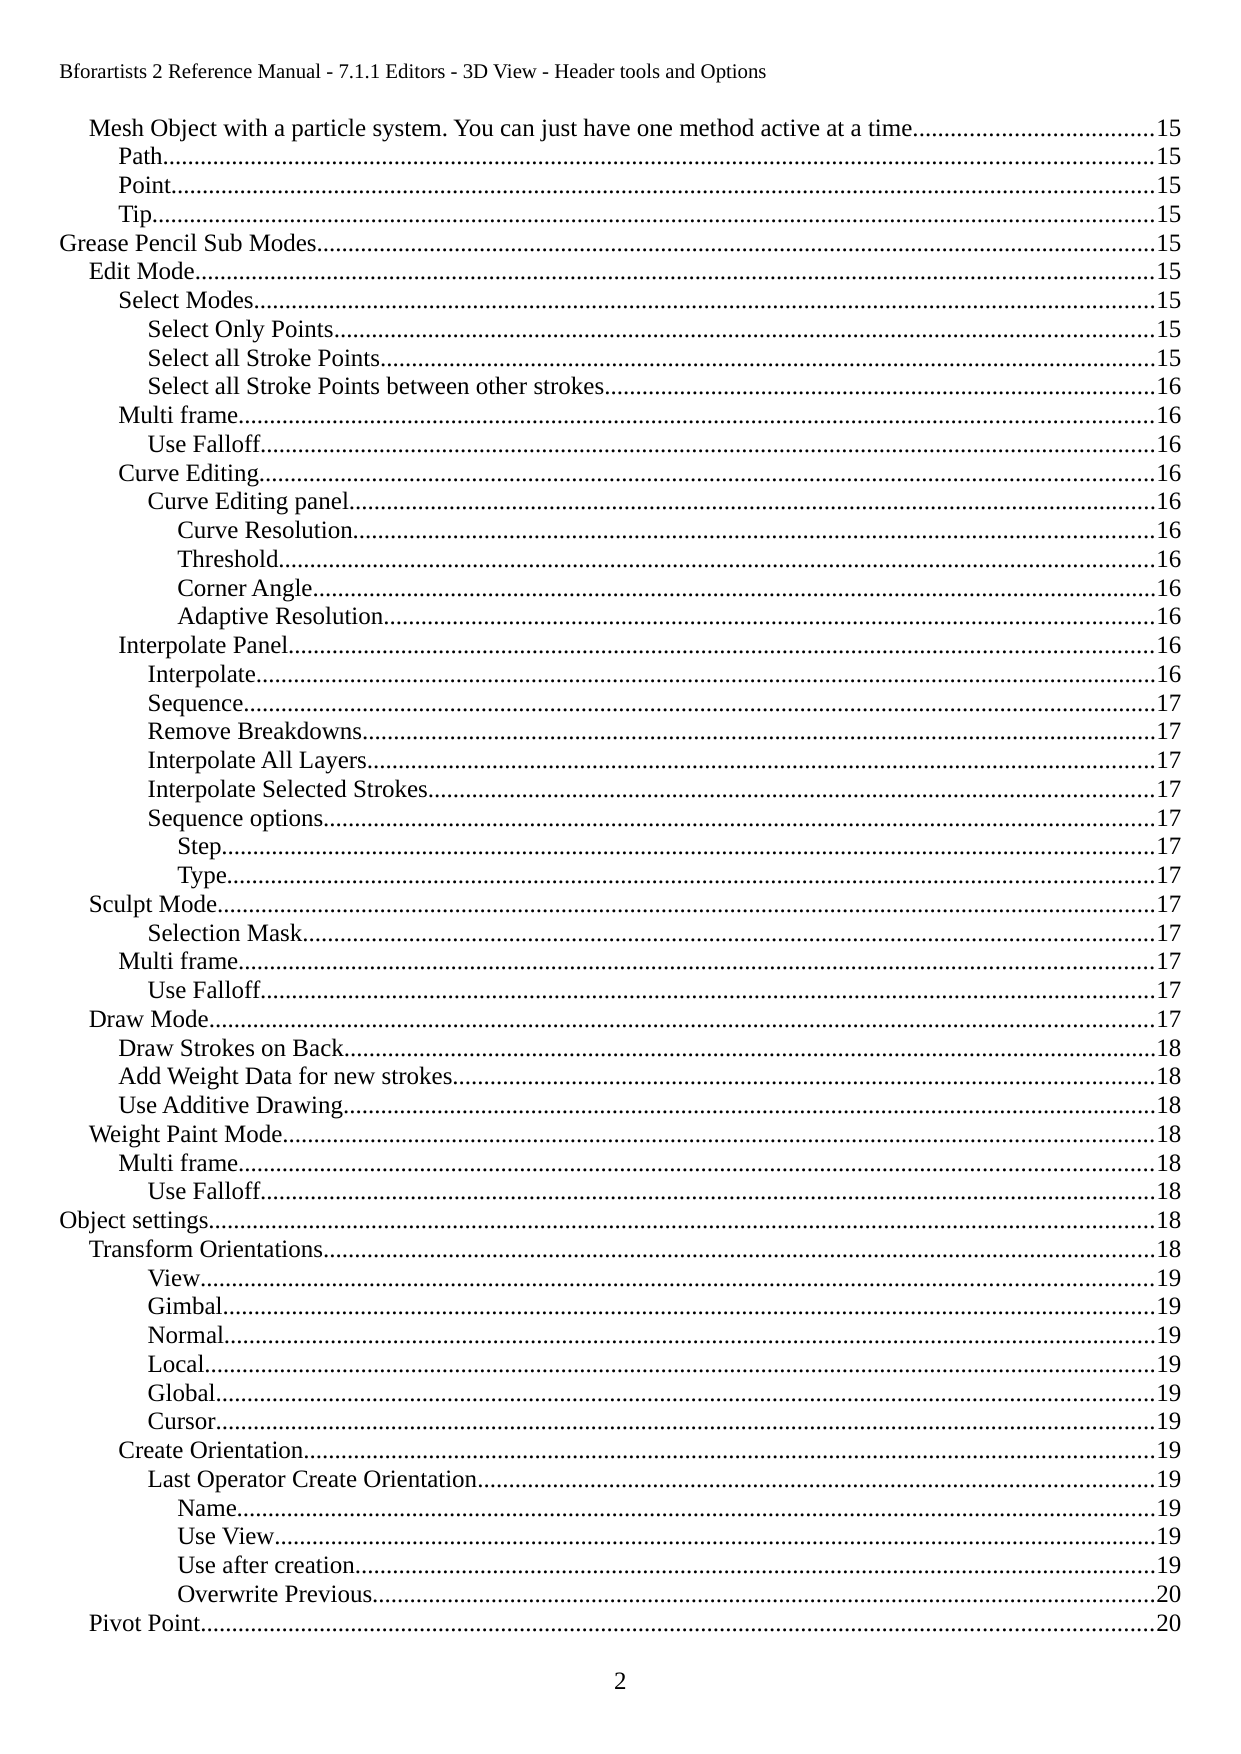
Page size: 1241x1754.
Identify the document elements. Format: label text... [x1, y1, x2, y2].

text Pivot Point 20 [88, 1608, 1181, 1636]
text Last Operator Create Orientation 19 [147, 1464, 1181, 1493]
text Grease Pencil Sub Modes 15 [59, 228, 1181, 256]
text Select Modes 15 [118, 285, 1181, 314]
text Point 15 [118, 170, 1181, 199]
text Sequence options 17 [147, 803, 1181, 831]
text Use Falloff 17 [147, 975, 1181, 1004]
text Use Falloff 18 [147, 1176, 1181, 1205]
text Use Falloff 16 [147, 429, 1181, 458]
text Overwrite Previous 20 [177, 1579, 1181, 1608]
text Curve Editing 16 [118, 458, 1181, 486]
text Edit Mode 15 [88, 256, 1181, 285]
text Curve Resolution 16 [177, 515, 1181, 544]
text Multi frame 18 [118, 1148, 1181, 1176]
text Normal 19 [147, 1320, 1181, 1349]
text Curve Editing panel 16 [147, 486, 1181, 515]
text Multi frame 16 [118, 400, 1181, 429]
text Object settings 18 [59, 1205, 1181, 1234]
text Interpolate Panel 16 [118, 630, 1181, 659]
text Interpolate All Layers 17 [147, 745, 1181, 774]
text Threshold 16 [177, 544, 1181, 573]
text Adaptive Resolution 16 [177, 601, 1181, 630]
text Add Weight Data for new strokes 18 [118, 1061, 1181, 1090]
text Remove Breakdowns 17 [147, 716, 1181, 745]
text Draw Mode 17 [88, 1004, 1181, 1033]
text Transform Orientations 18 [88, 1234, 1181, 1263]
text View 19 [147, 1263, 1181, 1291]
text Select all Stroke Points between other strokes 16 [147, 371, 1181, 400]
text Weight Paint Mode 18 [88, 1119, 1181, 1148]
text Path 15 [118, 141, 1181, 170]
text Interpolate 16 [147, 659, 1181, 688]
text Use View 19 [177, 1521, 1181, 1550]
text Sculpt Mode 17 [88, 889, 1181, 918]
text Global 19 [147, 1378, 1181, 1406]
text Gimbal 19 [147, 1291, 1181, 1320]
text Local 19 [147, 1349, 1181, 1378]
text Use after creation 19 [177, 1550, 1181, 1579]
text Step 17 [177, 831, 1181, 860]
text Use Additive Drawing 18 [118, 1090, 1181, 1119]
text Select all Stroke Points 15 [147, 343, 1181, 371]
text Multi frame 17 [118, 946, 1181, 975]
text Select Only Points 15 [147, 314, 1181, 343]
text Mesh Object with a particle system. You can just have one method active at a time. 15 [88, 113, 1181, 141]
text Cursor 19 [147, 1406, 1181, 1435]
text Corner Angle 16 [177, 573, 1181, 601]
text Interpolate Selected Strokes 17 [147, 774, 1181, 803]
text Create Orientation 19 [118, 1435, 1181, 1464]
text Selection Mask 17 [147, 918, 1181, 946]
text Tip 15 [118, 199, 1181, 228]
text Draw Strokes on Back 18 [118, 1033, 1181, 1061]
text Sequence 17 [147, 688, 1181, 716]
text Name 19 [177, 1493, 1181, 1521]
text Type 17 [177, 860, 1181, 889]
